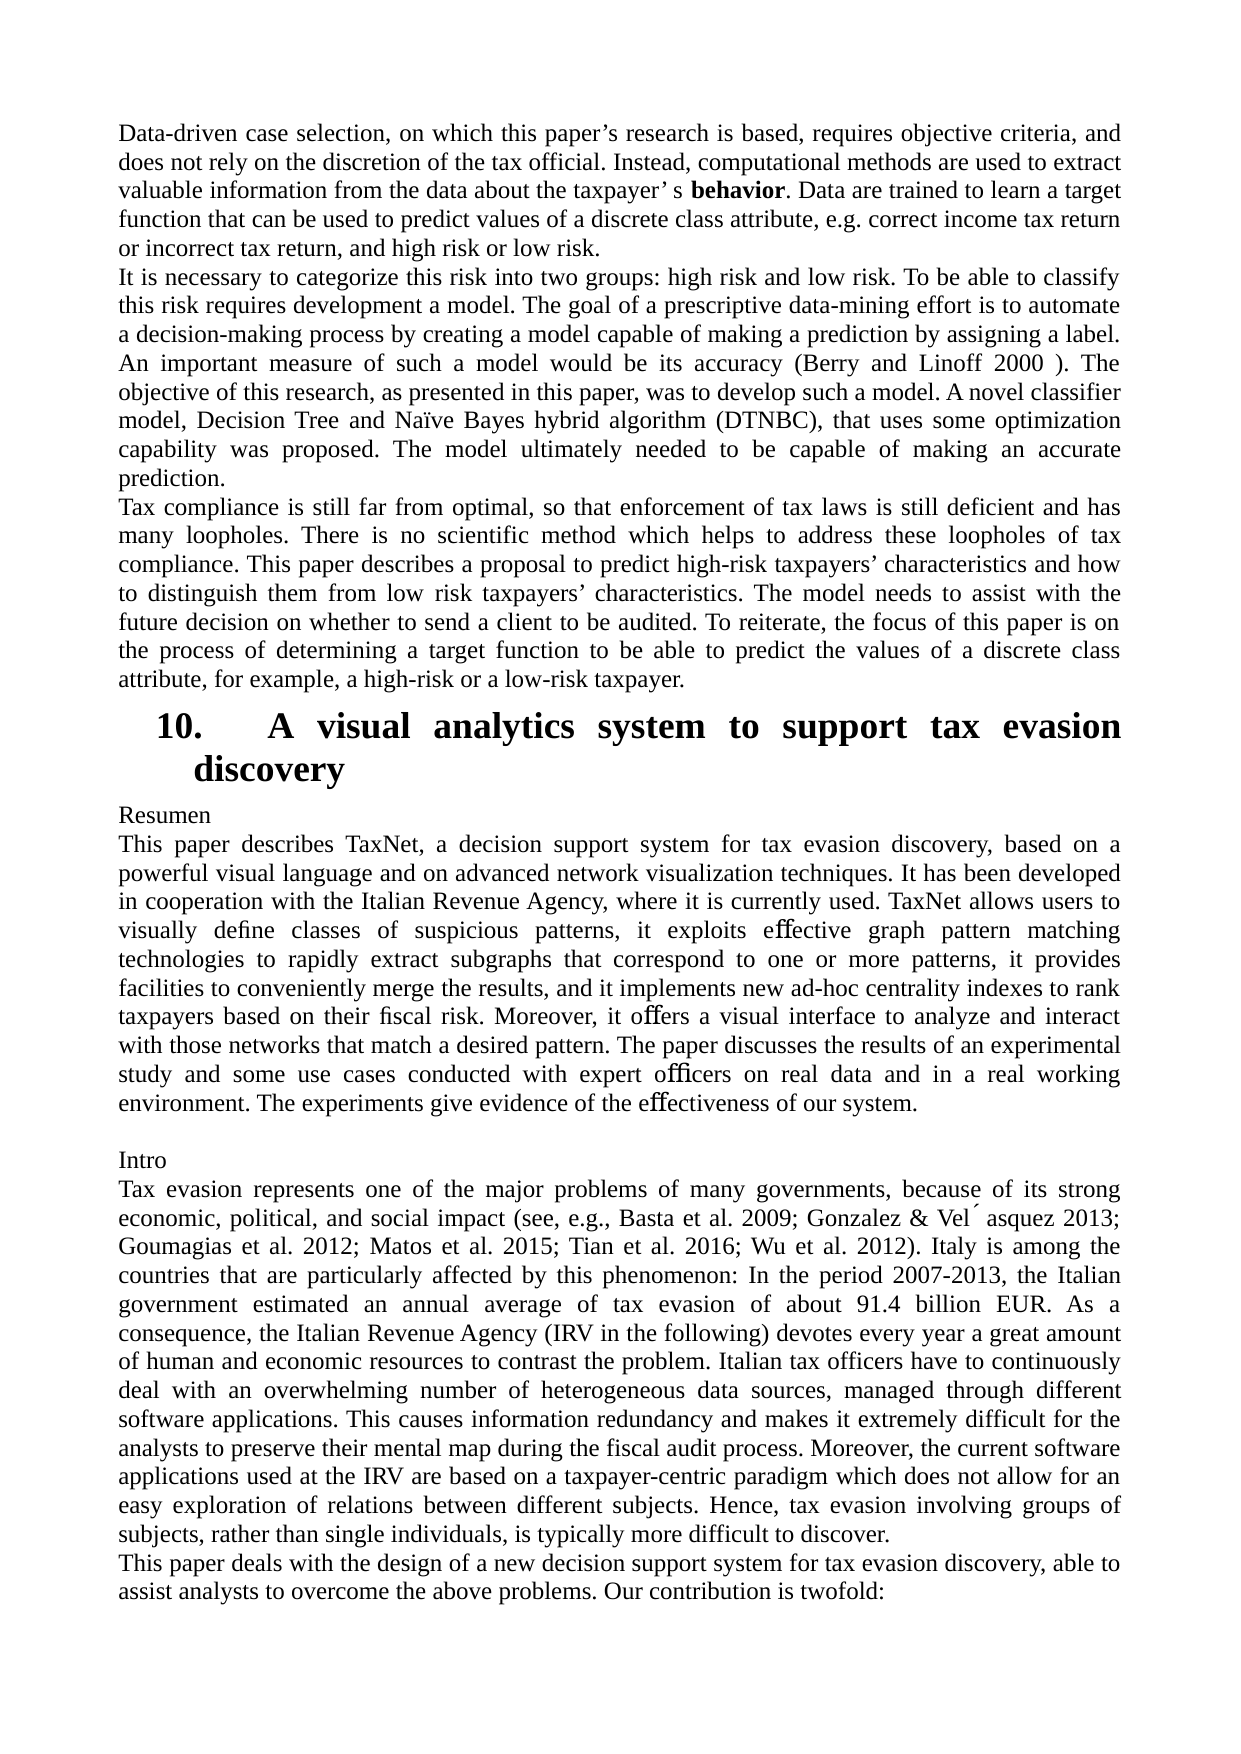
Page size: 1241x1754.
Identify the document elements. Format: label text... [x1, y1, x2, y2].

text Tax evasion represents one of the major problems of many governments, because of its strong economic, political, and social impact (see, e.g., Basta et al. 2009; Gonzalez & Vel ́ asquez 2013; Goumagias et al. 2012; Matos et al. 2015; Tian et al. 2016; Wu et al. 2012). Italy is among the countries that are particularly affected by this phenomenon: In the period 2007-2013, the Italian government estimated an annual average of tax evasion of about 91.4 billion EUR. As a consequence, the Italian Revenue Agency (IRV in the following) devotes every year a great amount of human and economic resources to contrast the problem. Italian tax officers have to continuously deal with an overwhelming number of heterogeneous data sources, managed through different software applications. This causes information redundancy and makes it extremely difficult for the analysts to preserve their mental map during the fiscal audit process. Moreover, the current software applications used at the IRV are based on a taxpayer-centric paradigm which does not allow for an easy exploration of relations between different subjects. Hence, tax evasion involving groups of subjects, rather than single individuals, is typically more difficult to discover. [118, 1174, 1122, 1548]
text Resumen [118, 800, 1122, 829]
subtitle A visual analytics system to support tax evasion discovery [156, 703, 1122, 790]
text Intro [118, 1145, 1122, 1174]
text This paper deals with the design of a new decision support system for tax evasion discovery, able to assist analysts to overcome the above problems. Our contribution is twofold: [118, 1548, 1122, 1605]
text Data-driven case selection, on which this paper’s research is based, requires objective criteria, and does not rely on the discretion of the tax official. Instead, computational methods are used to extract valuable information from the data about the taxpayer’ s behavior. Data are trained to learn a target function that can be used to predict values of a discrete class attribute, e.g. correct income tax return or incorrect tax return, and high risk or low risk. [118, 118, 1122, 262]
text Tax compliance is still far from optimal, so that enforcement of tax laws is still deficient and has many loopholes. There is no scientific method which helps to address these loopholes of tax compliance. This paper describes a proposal to predict high-risk taxpayers’ characteristics and how to distinguish them from low risk taxpayers’ characteristics. The model needs to assist with the future decision on whether to send a client to be audited. To reiterate, the focus of this paper is on the process of determining a target function to be able to predict the values of a discrete class attribute, for example, a high-risk or a low-risk taxpayer. [118, 492, 1122, 693]
text This paper describes TaxNet, a decision support system for tax evasion discovery, based on a powerful visual language and on advanced network visualization techniques. It has been developed in cooperation with the Italian Revenue Agency, where it is currently used. TaxNet allows users to visually deﬁne classes of suspicious patterns, it exploits eﬀective graph pattern matching technologies to rapidly extract subgraphs that correspond to one or more patterns, it provides facilities to conveniently merge the results, and it implements new ad-hoc centrality indexes to rank taxpayers based on their ﬁscal risk. Moreover, it oﬀers a visual interface to analyze and interact with those networks that match a desired pattern. The paper discusses the results of an experimental study and some use cases conducted with expert oﬃcers on real data and in a real working environment. The experiments give evidence of the eﬀectiveness of our system. [118, 829, 1122, 1116]
text It is necessary to categorize this risk into two groups: high risk and low risk. To be able to classify this risk requires development a model. The goal of a prescriptive data-mining effort is to automate a decision-making process by creating a model capable of making a prediction by assigning a label. An important measure of such a model would be its accuracy (Berry and Linoff 2000 ). The objective of this research, as presented in this paper, was to develop such a model. A novel classifier model, Decision Tree and Naïve Bayes hybrid algorithm (DTNBC), that uses some optimization capability was proposed. The model ultimately needed to be capable of making an accurate prediction. [118, 262, 1122, 492]
